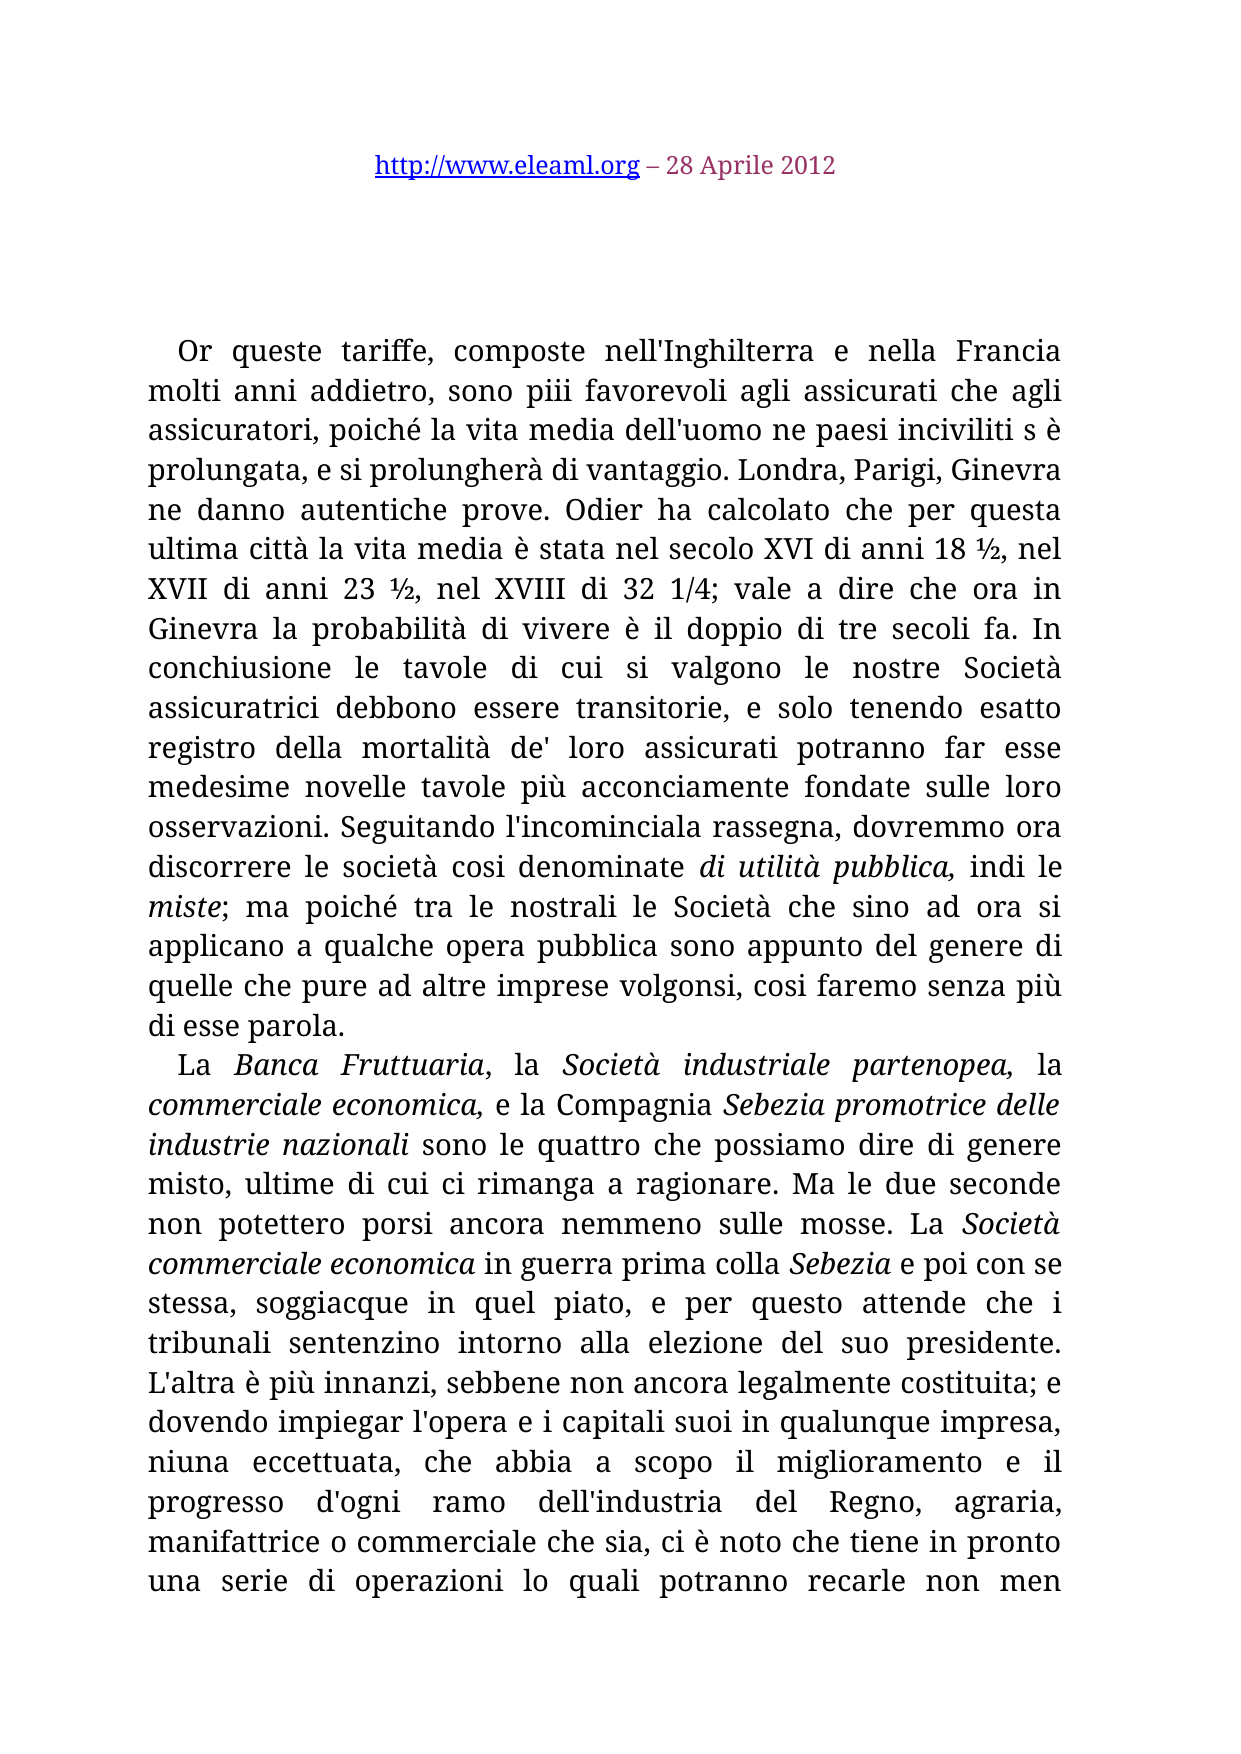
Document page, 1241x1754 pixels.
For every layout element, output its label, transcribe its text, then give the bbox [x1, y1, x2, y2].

text Or queste tariffe, composte nell'Inghilterra e nella Francia molti anni addietro, sono piii favorevoli agli assicurati che agli assicuratori, poiché la vita media dell'uomo ne paesi inciviliti s è prolungata, e si prolungherà di vantaggio. Londra, Parigi, Ginevra ne danno autentiche prove. Odier ha calcolato che per questa ultima città la vita media è stata nel secolo XVI di anni 18 ½, nel XVII di anni 23 ½, nel XVIII di 32 1/4; vale a dire che ora in Ginevra la probabilità di vivere è il doppio di tre secoli fa. In conchiusione le tavole di cui si valgono le nostre Società assicuratrici debbono essere transitorie, e solo tenendo esatto registro della mortalità de' loro assicurati potranno far esse medesime novelle tavole più acconciamente fondate sulle loro osservazioni. Seguitando l'incominciala rassegna, dovremmo ora discorrere le società cosi denominate di utilità pubblica, indi le miste; ma poiché tra le nostrali le Società che sino ad ora si applicano a qualche opera pubblica sono appunto del genere di quelle che pure ad altre imprese volgonsi, cosi faremo senza più di esse parola. [148, 330, 1063, 1044]
text La Banca Fruttuaria, la Società industriale partenopea, la commerciale economica, e la Compagnia Sebezia promotrice delle industrie nazionali sono le quattro che possiamo dire di genere misto, ultime di cui ci rimanga a ragionare. Ma le due seconde non potettero porsi ancora nemmeno sulle mosse. La Società commerciale economica in guerra prima colla Sebezia e poi con se stessa, soggiacque in quel piato, e per questo attende che i tribunali sentenzino intorno alla elezione del suo presidente. L'altra è più innanzi, sebbene non ancora legalmente costituita; e dovendo impiegar l'opera e i capitali suoi in qualunque impresa, niuna eccettuata, che abbia a scopo il miglioramento e il progresso d'ogni ramo dell'industria del Regno, agraria, manifattrice o commerciale che sia, ci è noto che tiene in pronto una serie di operazioni lo quali potranno recarle non men [148, 1044, 1063, 1600]
